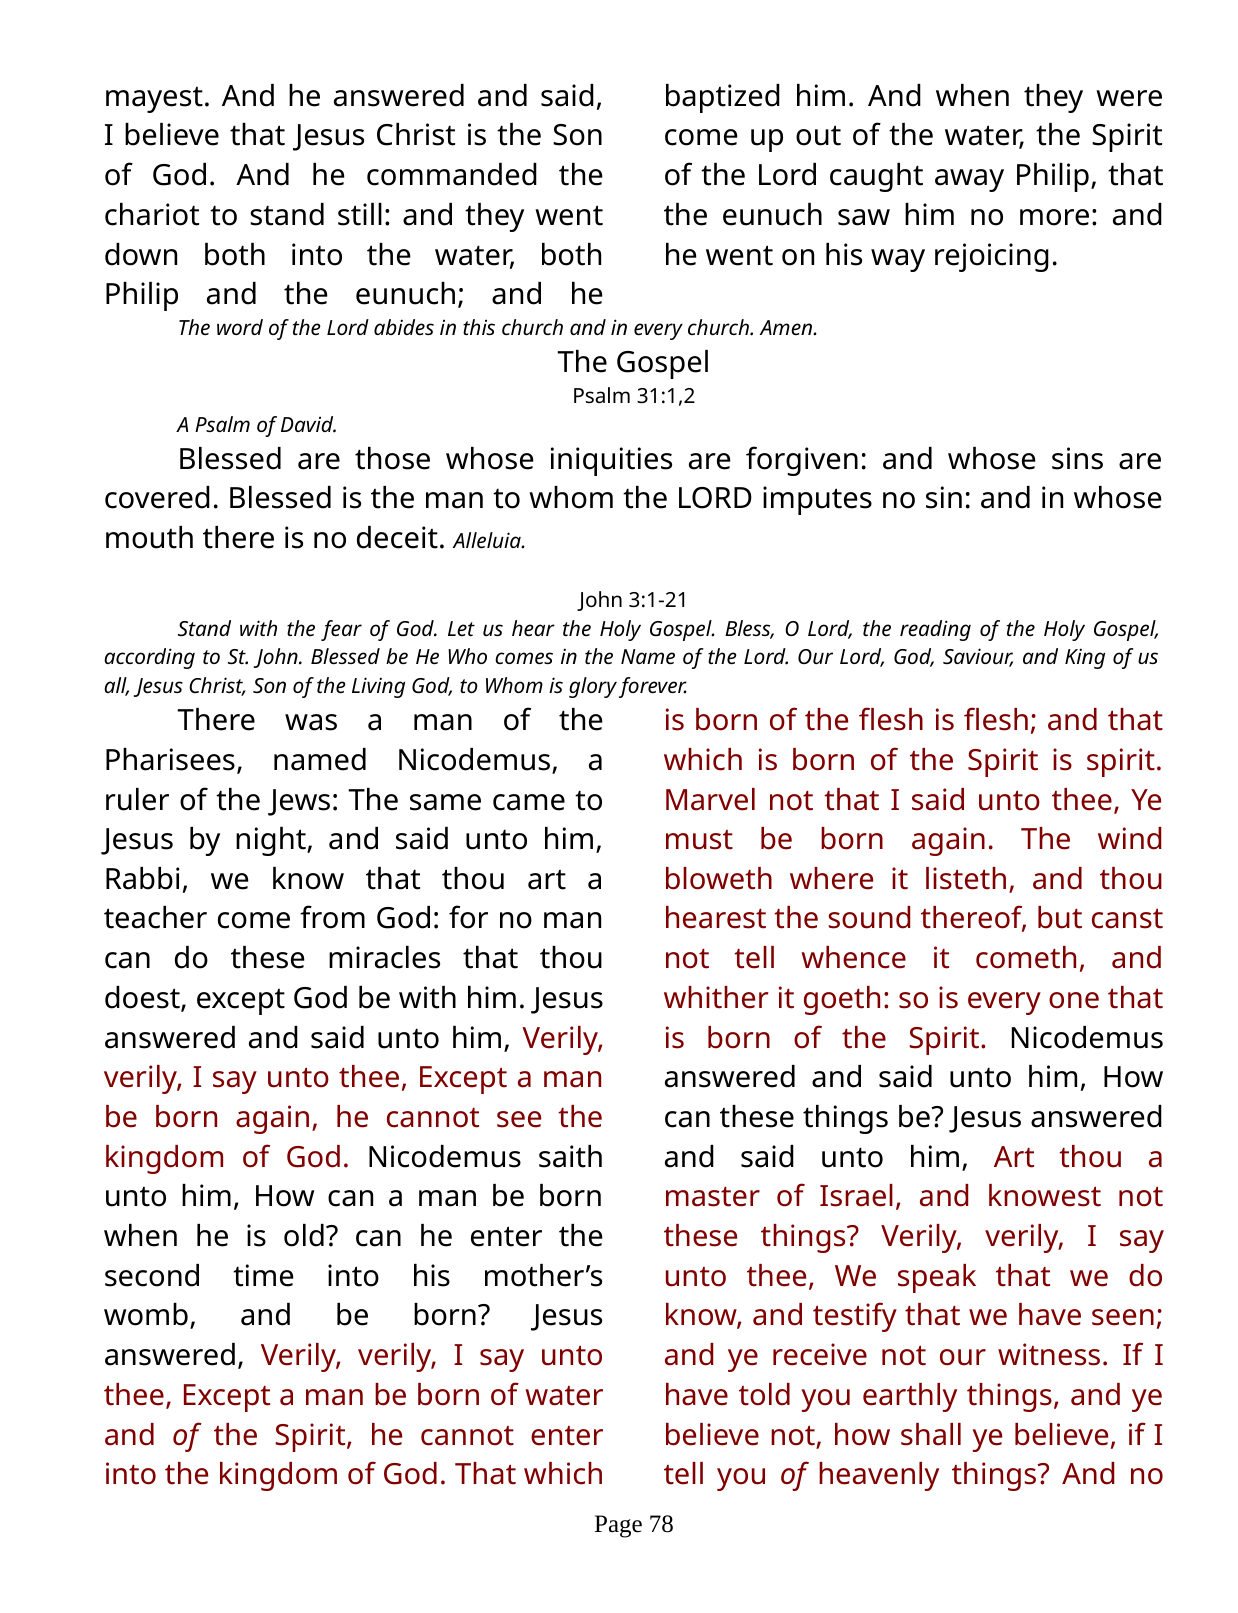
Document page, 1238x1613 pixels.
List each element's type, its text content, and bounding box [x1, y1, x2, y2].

text mayest. And he answered and said, I believe that Jesus Christ is the Son of God. And he commanded the chariot to stand still: and they went down both into the water, both Philip and the eunuch; and he [103, 75, 604, 313]
text Psalm 31:1,2 [103, 381, 1164, 410]
text The word of the Lord abides in this church and in every church. Amen. [103, 313, 1164, 342]
text is born of the flesh is flesh; and that which is born of the Spirit is spirit. Marvel not that I said unto thee, Ye must be born again. The wind bloweth where it listeth, and thou hearest the sound thereof, but canst not tell whence it cometh, and whither it goeth: so is every one that is born of the Spirit. Nicodemus answered and said unto him, How can these things be? Jesus answered and said unto him, Art thou a master of Israel, and knowest not these things? Verily, verily, I say unto thee, We speak that we do know, and testify that we have seen; and ye receive not our witness. If I have told you earthly things, and ye believe not, how shall ye believe, if I tell you of heavenly things? And no [663, 699, 1164, 1493]
text Stand with the fear of God. Let us hear the Holy Gospel. Bless, O Lord, the reading of the Holy Gospel, according to St. John. Blessed be He Who comes in the Name of the Lord. Our Lord, God, Saviour, and King of us all, Jesus Christ, Son of the Living God, to Whom is glory forever. [103, 614, 1164, 699]
text A Psalm of David. [103, 410, 1164, 438]
text John 3:1-21 [103, 586, 1164, 614]
text The Gospel [103, 342, 1164, 381]
text baptized him. And when they were come up out of the water, the Spirit of the Lord caught away Philip, that the eunuch saw him no more: and he went on his way rejoicing. [663, 75, 1164, 273]
text There was a man of the Pharisees, named Nicodemus, a ruler of the Jews: The same came to Jesus by night, and said unto him, Rabbi, we know that thou art a teacher come from God: for no man can do these miracles that thou doest, except God be with him. Jesus answered and said unto him, Verily, verily, I say unto thee, Except a man be born again, he cannot see the kingdom of God. Nicodemus saith unto him, How can a man be born when he is old? can he enter the second time into his mother’s womb, and be born? Jesus answered, Verily, verily, I say unto thee, Except a man be born of water and of the Spirit, he cannot enter into the kingdom of God. That which [103, 699, 604, 1493]
text Blessed are those whose iniquities are forgiven: and whose sins are covered. Blessed is the man to whom the LORD imputes no sin: and in whose mouth there is no deceit. Alleluia. [103, 438, 1164, 557]
